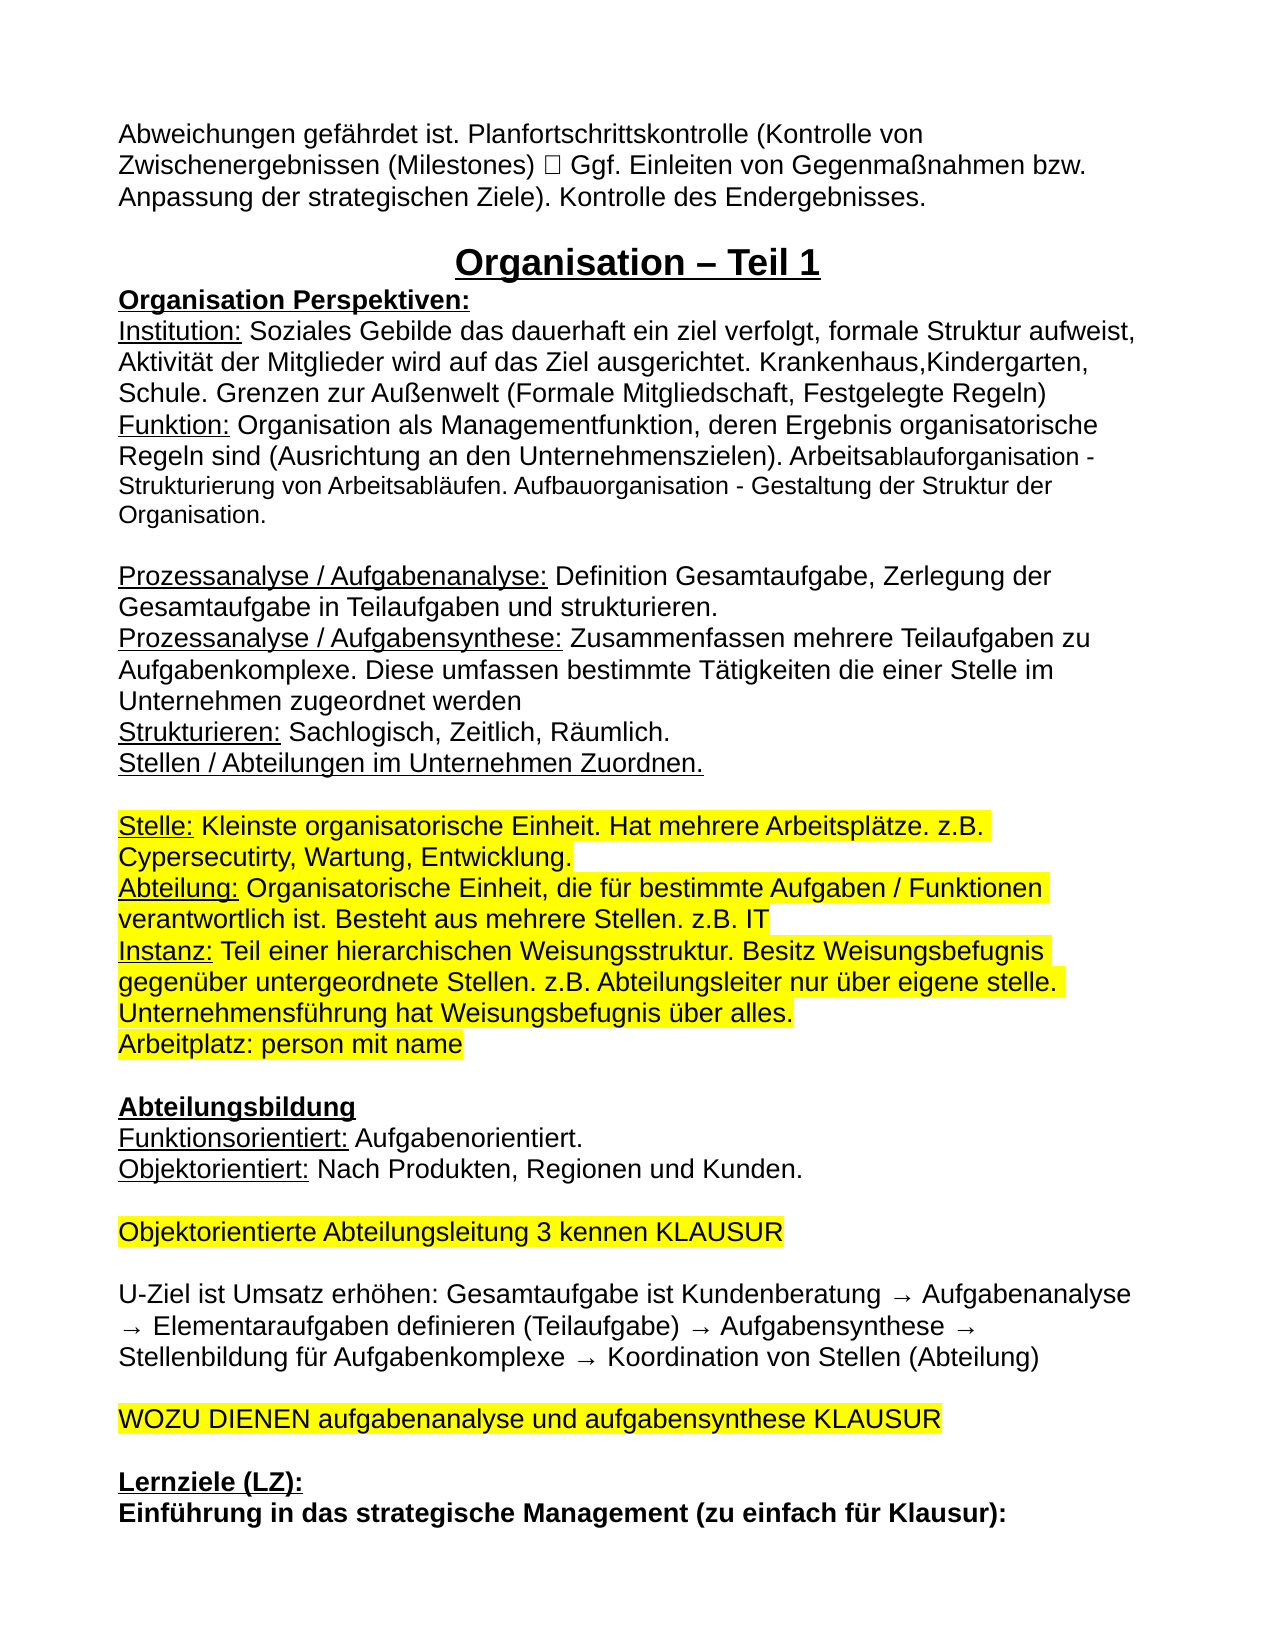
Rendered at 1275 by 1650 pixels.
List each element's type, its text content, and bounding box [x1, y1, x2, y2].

text Prozessanalyse / Aufgabensynthese: Zusammenfassen mehrere Teilaufgaben zu Aufgabenkomplexe. Diese umfassen bestimmte Tätigkeiten die einer Stelle im Unternehmen zugeordnet werden [118, 622, 1157, 716]
text Abteilung: Organisatorische Einheit, die für bestimmte Aufgaben / Funktionen verantwortlich ist. Besteht aus mehrere Stellen. z.B. IT [118, 872, 1157, 935]
text WOZU DIENEN aufgabenanalyse und aufgabensynthese KLAUSUR [118, 1403, 1157, 1434]
text Funktion: Organisation als Managementfunktion, deren Ergebnis organisatorische Regeln sind (Ausrichtung an den Unternehmenszielen). Arbeitsablauforganisation - Strukturierung von Arbeitsabläufen. Aufbauorganisation - Gestaltung der Struktur der Organisation. [118, 409, 1157, 529]
text Objektorientiert: Nach Produkten, Regionen und Kunden. [118, 1153, 1157, 1185]
text Prozessanalyse / Aufgabenanalyse: Definition Gesamtaufgabe, Zerlegung der Gesamtaufgabe in Teilaufgaben und strukturieren. [118, 560, 1157, 622]
text Strukturieren: Sachlogisch, Zeitlich, Räumlich. [118, 716, 1157, 747]
text Organisation – Teil 1 [118, 241, 1157, 284]
text Abweichungen gefährdet ist. Planfortschrittskontrolle (Kontrolle von Zwischenergebnissen (Milestones)  Ggf. Einleiten von Gegenmaßnahmen bzw. Anpassung der strategischen Ziele). Kontrolle des Endergebnisses. [118, 118, 1157, 212]
text Arbeitplatz: person mit name [118, 1028, 1157, 1060]
text Instanz: Teil einer hierarchischen Weisungsstruktur. Besitz Weisungsbefugnis gegenüber untergeordnete Stellen. z.B. Abteilungsleiter nur über eigene stelle. Unternehmensführung hat Weisungsbefugnis über alles. [118, 935, 1157, 1028]
text Lernziele (LZ): [118, 1466, 1157, 1497]
text Objektorientierte Abteilungsleitung 3 kennen KLAUSUR [118, 1216, 1157, 1247]
text Stellen / Abteilungen im Unternehmen Zuordnen. [118, 747, 1157, 779]
text Funktionsorientiert: Aufgabenorientiert. [118, 1122, 1157, 1153]
text Einführung in das strategische Management (zu einfach für Klausur): [118, 1497, 1157, 1528]
text Stelle: Kleinste organisatorische Einheit. Hat mehrere Arbeitsplätze. z.B. Cypersecutirty, Wartung, Entwicklung. [118, 810, 1157, 872]
text U-Ziel ist Umsatz erhöhen: Gesamtaufgabe ist Kundenberatung → Aufgabenanalyse → Elementaraufgaben definieren (Teilaufgabe) → Aufgabensynthese → Stellenbildung für Aufgabenkomplexe → Koordination von Stellen (Abteilung) [118, 1278, 1157, 1372]
text Abteilungsbildung [118, 1091, 1157, 1122]
text Institution: Soziales Gebilde das dauerhaft ein ziel verfolgt, formale Struktur aufweist, Aktivität der Mitglieder wird auf das Ziel ausgerichtet. Krankenhaus,Kindergarten, Schule. Grenzen zur Außenwelt (Formale Mitgliedschaft, Festgelegte Regeln) [118, 315, 1157, 409]
text Organisation Perspektiven: [118, 284, 1157, 315]
